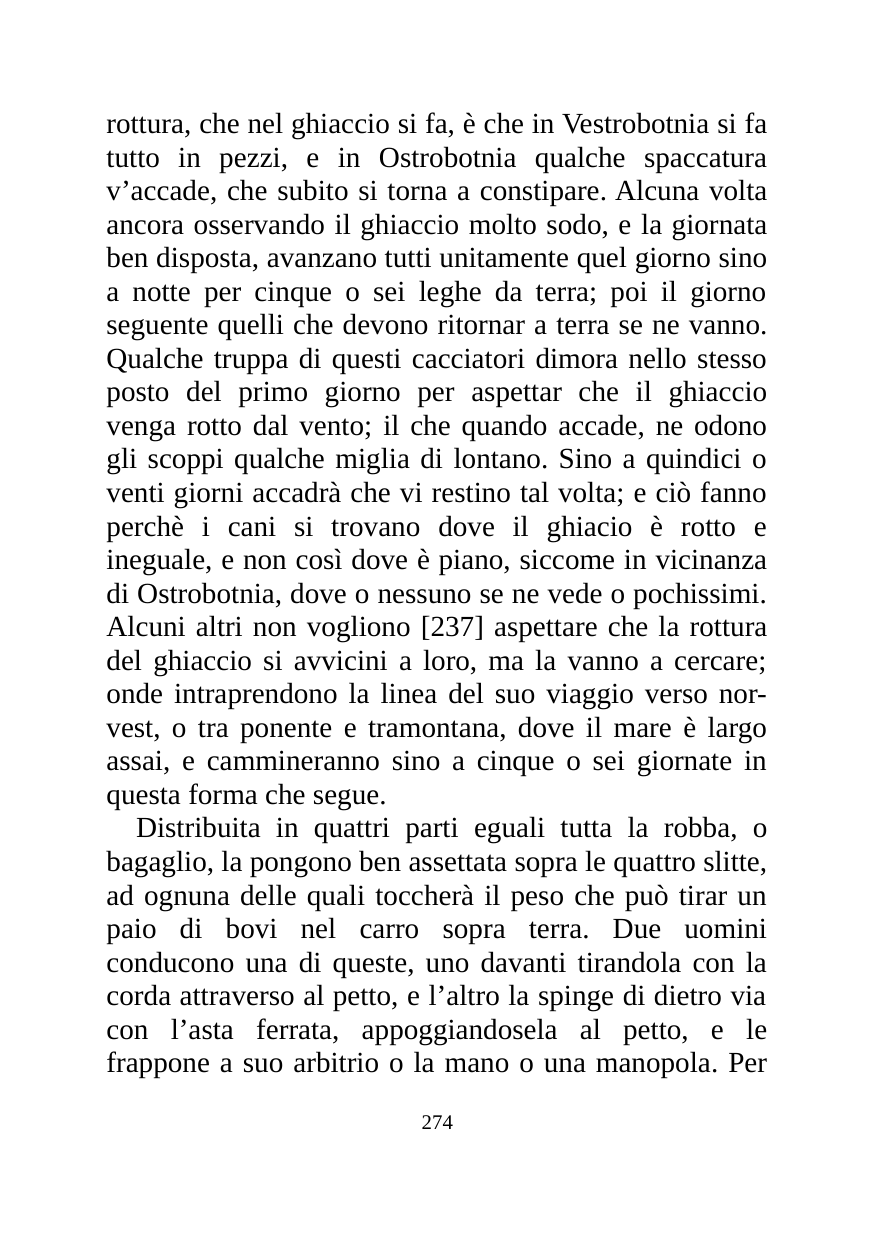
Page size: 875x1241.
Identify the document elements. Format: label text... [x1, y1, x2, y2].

text Distribuita in quattri parti eguali tutta la robba, o bagaglio, la pongono ben assettata sopra le quattro slitte, ad ognuna delle quali toccherà il peso che può tirar un paio di bovi nel carro sopra terra. Due uomini conducono una di queste, uno davanti tirandola con la corda attraverso al petto, e l’altro la spinge di dietro via con l’asta ferrata, appoggiandosela al petto, e le frappone a suo arbitrio o la mano o una manopola. Per [106, 811, 768, 1079]
text rottura, che nel ghiaccio si fa, è che in Vestrobotnia si fa tutto in pezzi, e in Ostrobotnia qualche spaccatura v’accade, che subito si torna a constipare. Alcuna volta ancora osservando il ghiaccio molto sodo, e la giornata ben disposta, avanzano tutti unitamente quel giorno sino a notte per cinque o sei leghe da terra; poi il giorno seguente quelli che devono ritornar a terra se ne vanno. Qualche truppa di questi cacciatori dimora nello stesso posto del primo giorno per aspettar che il ghiaccio venga rotto dal vento; il che quando accade, ne odono gli scoppi qualche miglia di lontano. Sino a quindici o venti giorni accadrà che vi restino tal volta; e ciò fanno perchè i cani si trovano dove il ghiacio è rotto e ineguale, e non così dove è piano, siccome in vicinanza di Ostrobotnia, dove o nessuno se ne vede o pochissimi. Alcuni altri non vogliono [237] aspettare che la rottura del ghiaccio si avvicini a loro, ma la vanno a cercare; onde intraprendono la linea del suo viaggio verso nor-vest, o tra ponente e tramontana, dove il mare è largo assai, e cammineranno sino a cinque o sei giornate in questa forma che segue. [106, 106, 768, 811]
